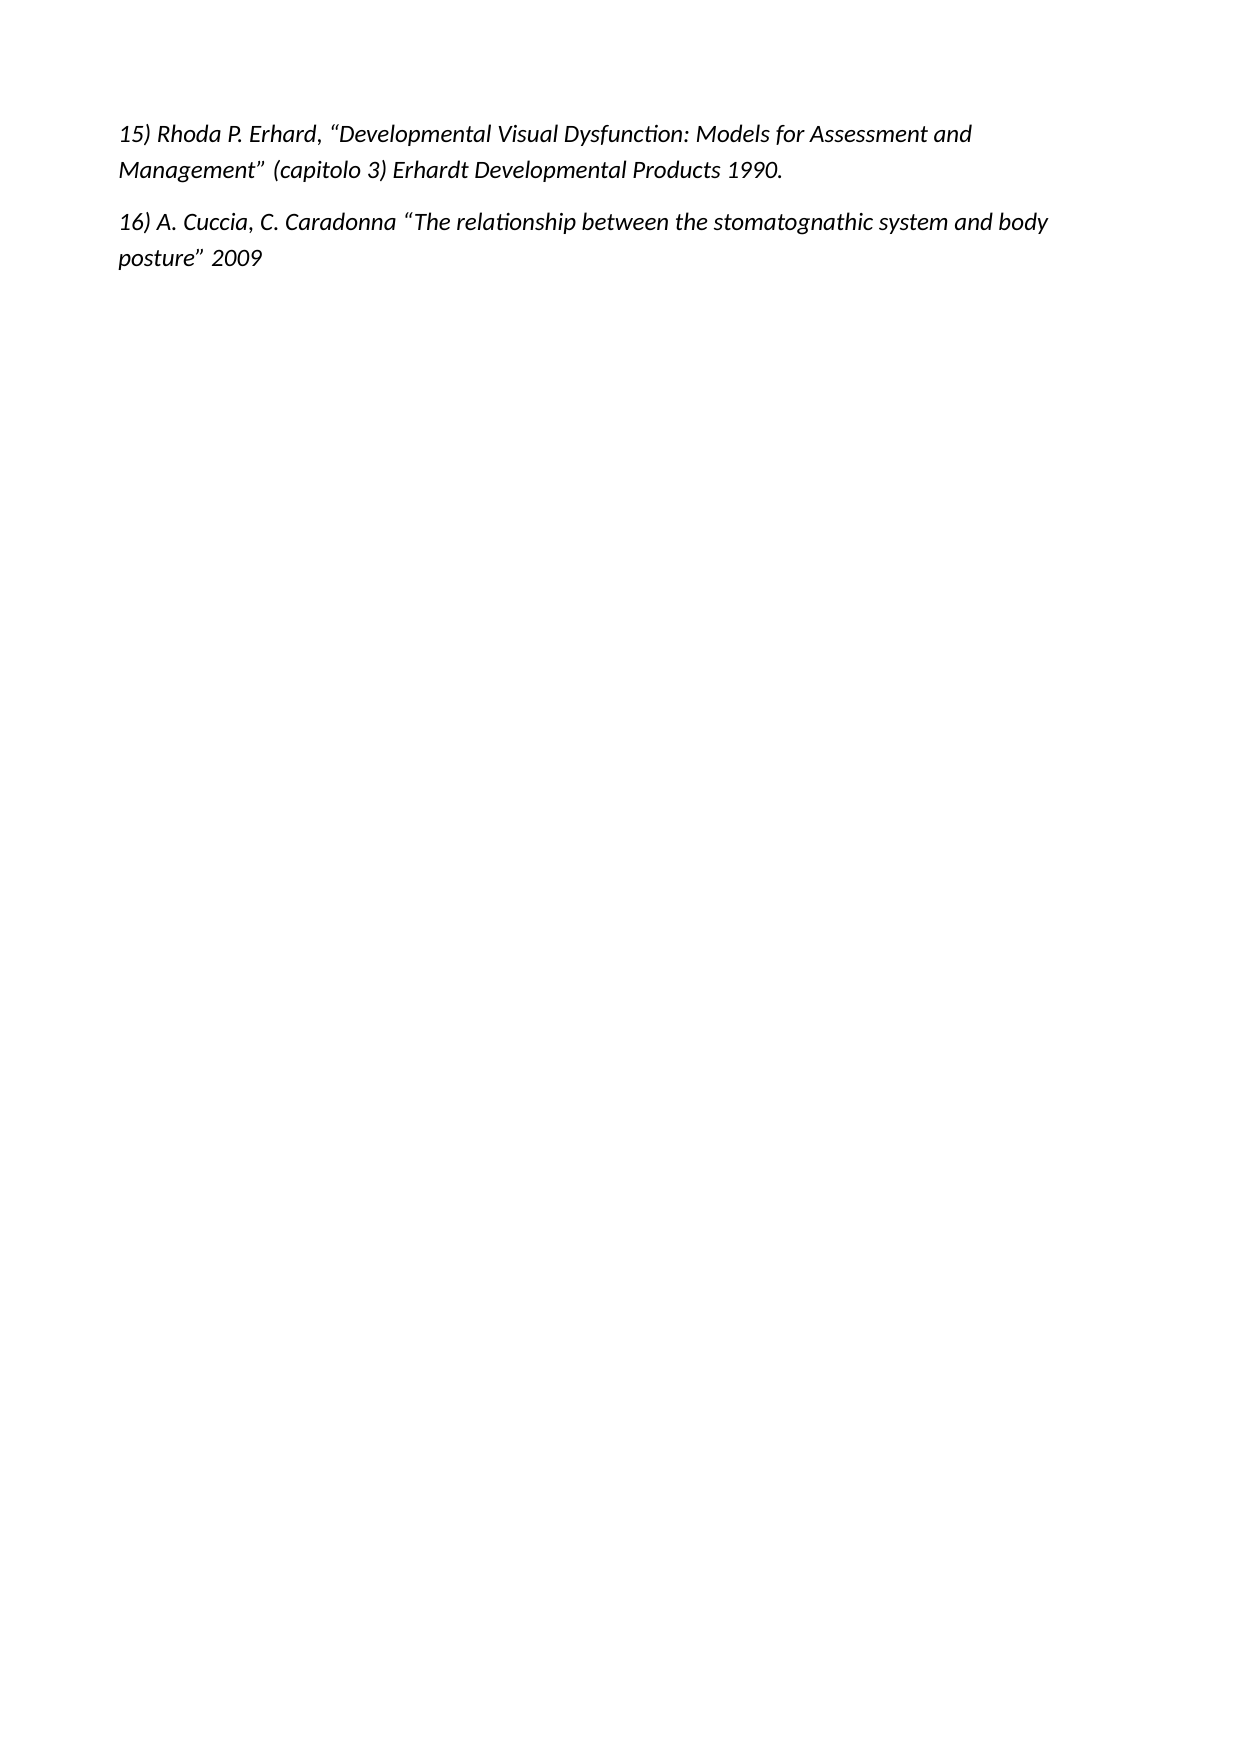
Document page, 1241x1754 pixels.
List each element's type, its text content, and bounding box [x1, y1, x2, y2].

text 16) A. Cuccia, C. Caradonna “The relationship between the stomatognathic system and body posture” 2009 [118, 206, 1122, 273]
text 15) Rhoda P. Erhard, “Developmental Visual Dysfunction: Models for Assessment and Management” (capitolo 3) Erhardt Developmental Products 1990. [118, 118, 1122, 185]
